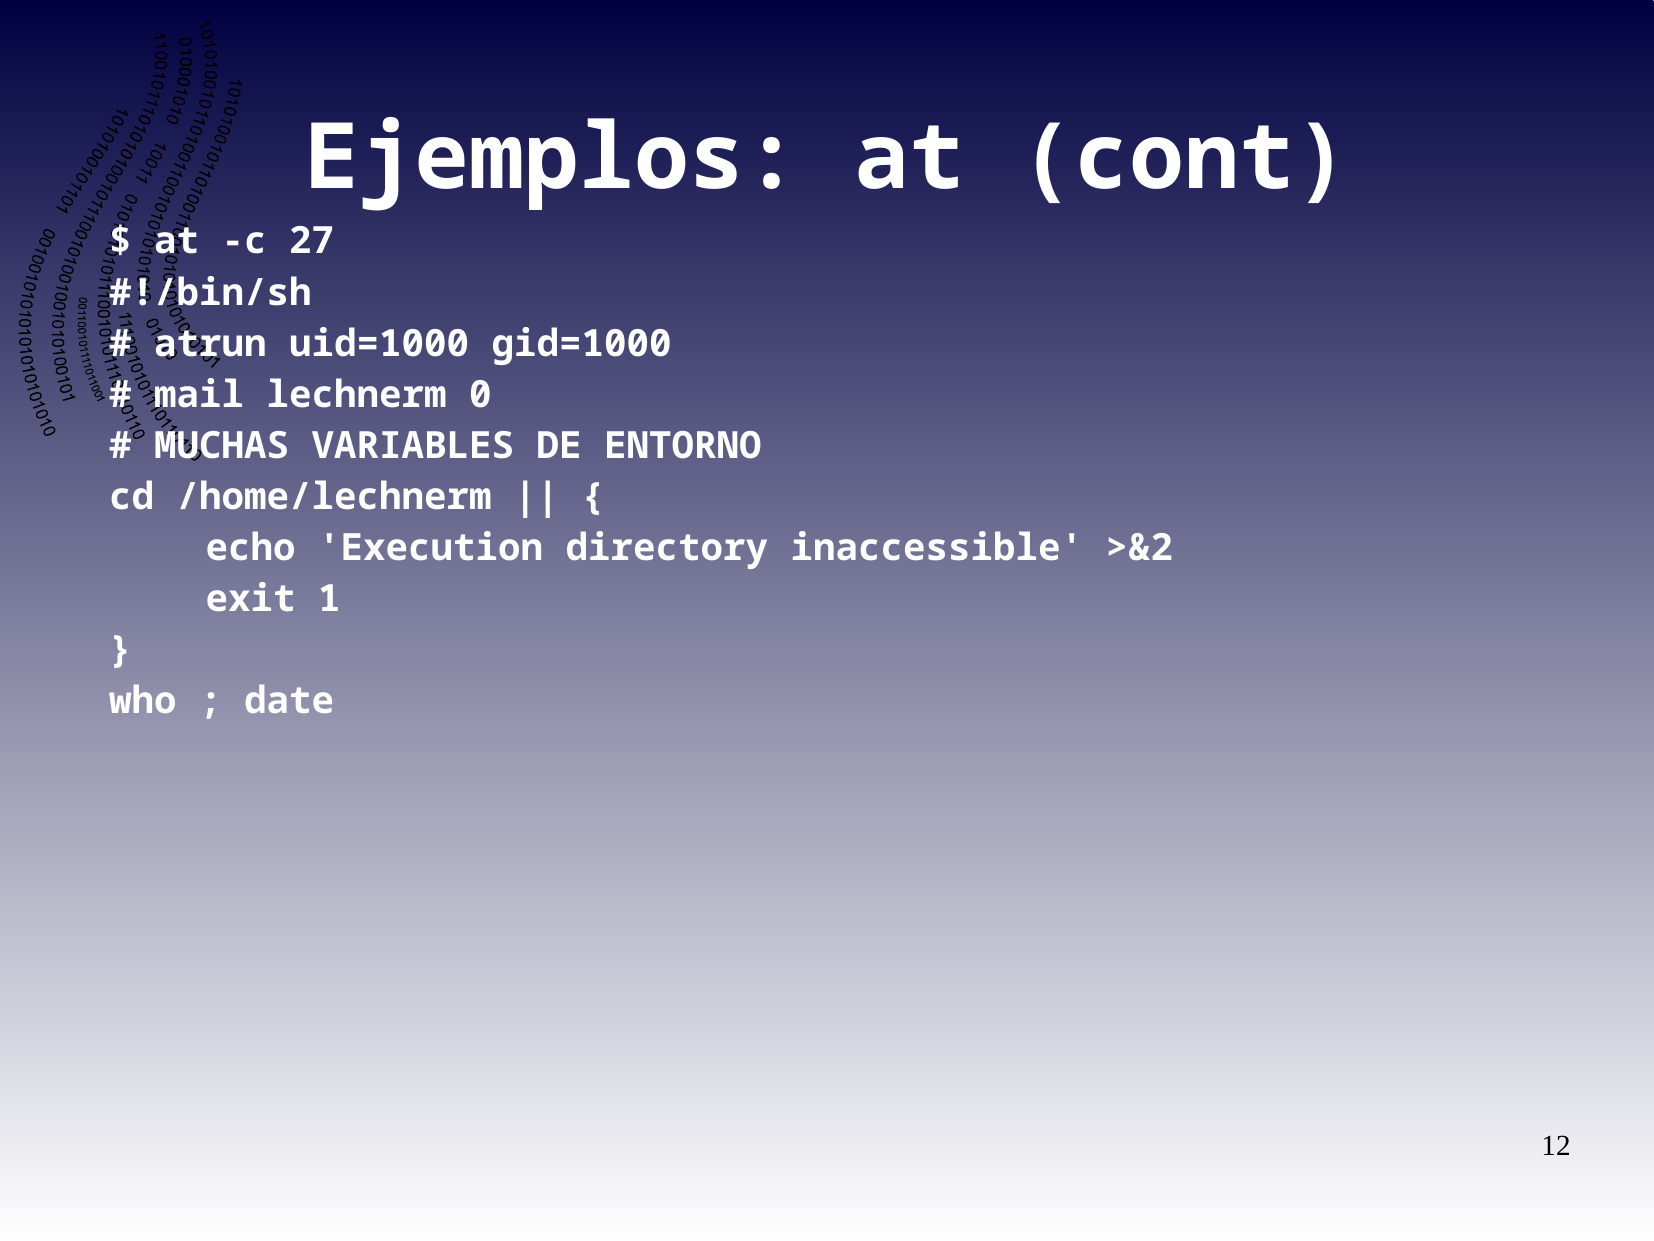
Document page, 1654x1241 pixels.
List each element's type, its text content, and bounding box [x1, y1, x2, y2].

title Ejemplos: at (cont) [243, 49, 1571, 257]
picture [18, 20, 243, 461]
text_box $ at -c 27 #!/bin/sh # atrun uid=1000 gid=1000 # mail lechnerm 0 # MUCHAS VARIABLES DE ENTORNO cd /home/lechnerm || { echo 'Execution directory inaccessible' >&2 exit 1 } who ; date [94, 206, 1157, 652]
